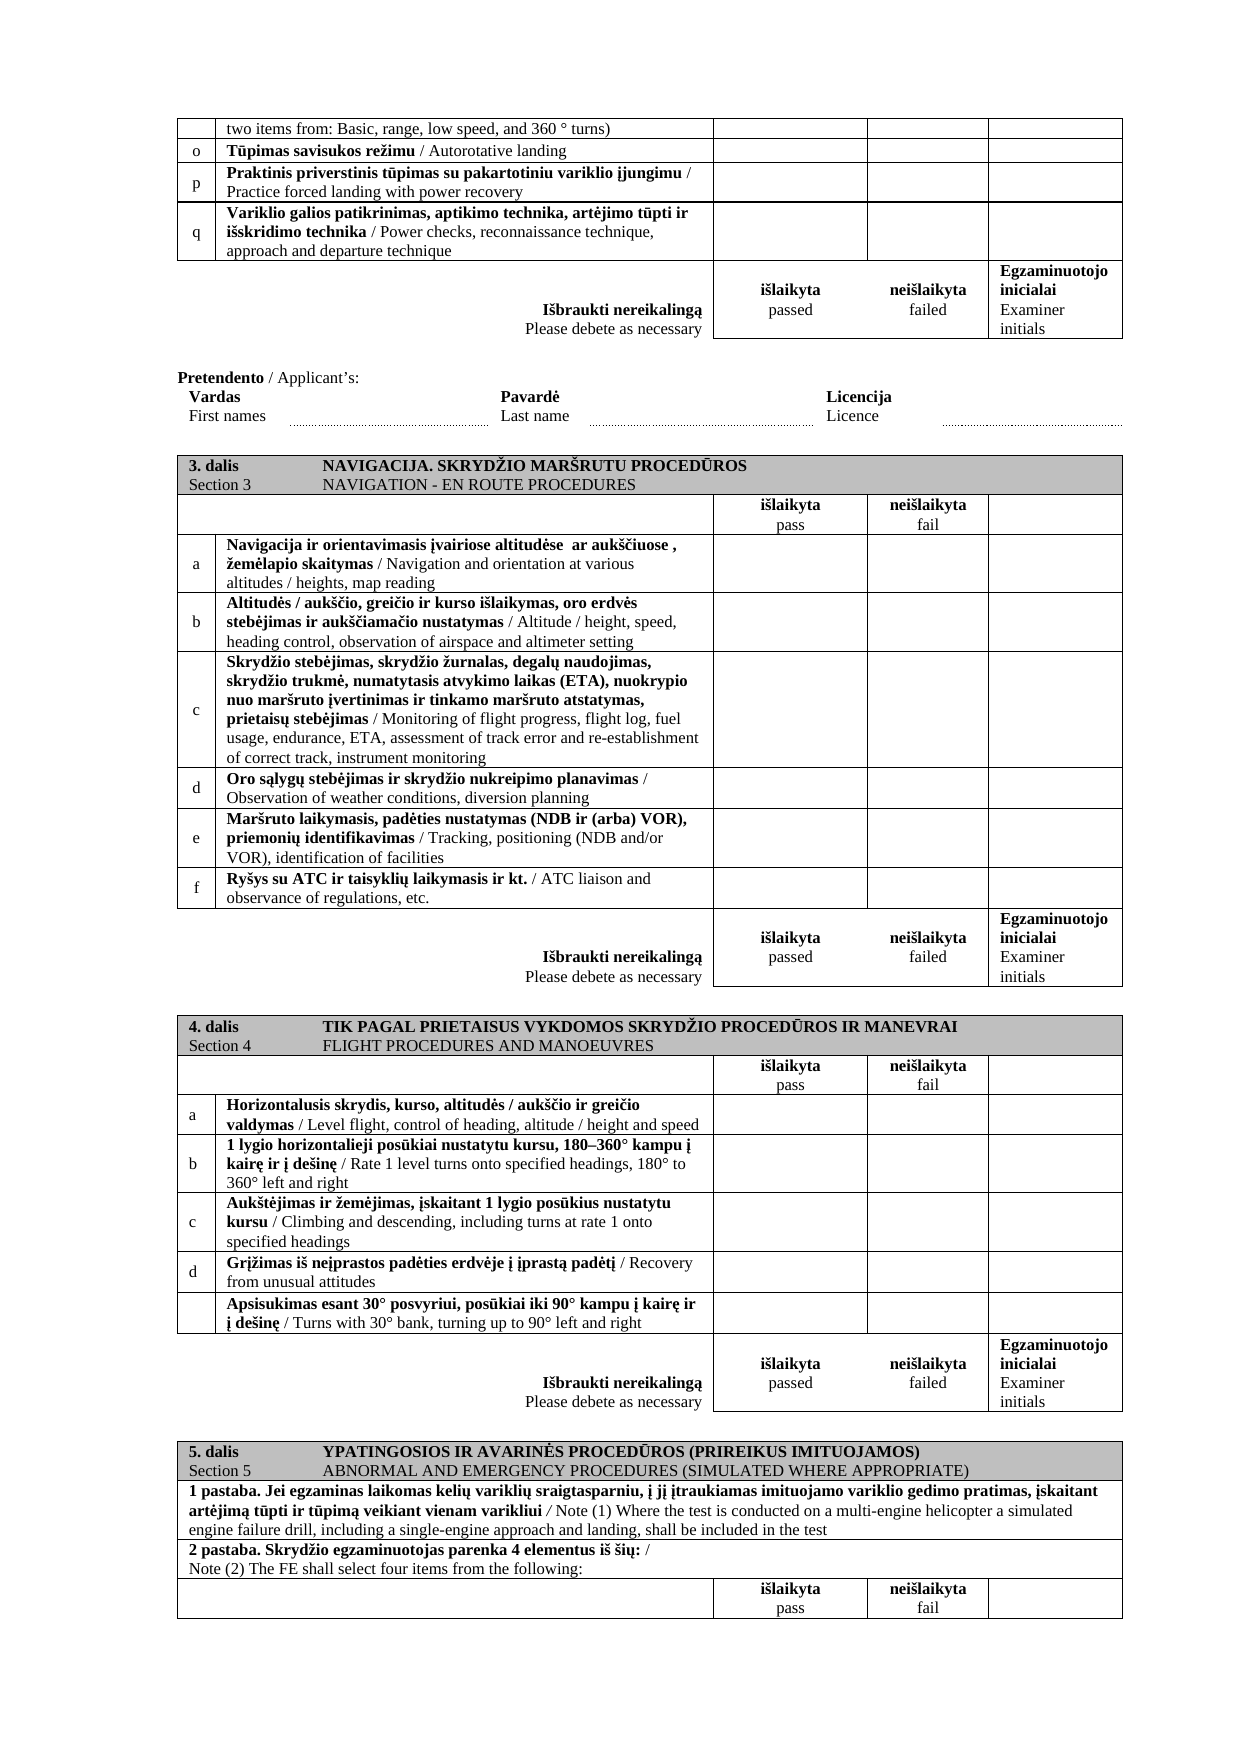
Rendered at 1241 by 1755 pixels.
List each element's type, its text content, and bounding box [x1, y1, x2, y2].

table_cell Variklio galios patikrinimas, aptikimo technika, artėjimo tūpti ir išskridimo technika / Power checks, reconnaissance technique, approach and departure technique [216, 203, 713, 260]
table_cell 1 lygio horizontalieji posūkiai nustatytu kursu, 180–360° kampu į kairę ir į dešinę / Rate 1 level turns onto specified headings, 180° to 360° left and right [216, 1135, 713, 1192]
table_cell [178, 495, 215, 533]
table_cell Grįžimas iš neįprastos padėties erdvėje į įprastą padėtį / Recovery from unusual attitudes [216, 1252, 713, 1292]
table_cell two items from: Basic, range, low speed, and 360 ° turns) [216, 119, 713, 138]
table_cell Praktinis priverstinis tūpimas su pakartotiniu variklio įjungimu / Practice forced landing with power recovery [216, 163, 713, 201]
table_cell [989, 203, 1122, 260]
table_cell d [178, 768, 215, 808]
table_cell f [178, 868, 215, 908]
table_cell Tūpimas savisukos režimu / Autorotative landing [216, 139, 713, 162]
table_cell 1 pastaba. Jei egzaminas laikomas kelių variklių sraigtasparniu, į jį įtraukiamas imituojamo variklio gedimo pratimas, įskaitant artėjimą tūpti ir tūpimą veikiant vienam varikliui / Note (1) Where the test is conducted on a multi-engine helicopter a simulated engine failure drill, including a single-engine approach and landing, shall be included in the test [178, 1481, 1122, 1539]
table_cell [868, 652, 988, 767]
table_cell [178, 119, 215, 138]
table_cell [714, 1293, 867, 1333]
table_cell Horizontalusis skrydis, kurso, altitudės / aukščio ir greičio valdymas / Level flight, control of heading, altitude / height and speed [216, 1095, 713, 1133]
table_cell [989, 535, 1122, 592]
table_header 5. dalis Section 5 [178, 1442, 301, 1480]
table_cell [714, 1193, 867, 1251]
table_cell b [178, 593, 215, 651]
table_cell a [178, 1095, 215, 1133]
table_cell Navigacija ir orientavimasis įvairiose altitudėse ar aukščiuose , žemėlapio skaitymas / Navigation and orientation at various altitudes / heights, map reading [216, 535, 713, 592]
table_cell [714, 868, 867, 908]
table_cell c [178, 652, 215, 767]
table_cell [989, 139, 1122, 162]
table_cell Maršruto laikymasis, padėties nustatymas (NDB ir (arba) VOR), priemonių identifikavimas / Tracking, positioning (NDB and/or VOR), identification of facilities [216, 809, 713, 867]
table_header [290, 387, 489, 425]
table_cell [714, 535, 867, 592]
table_cell [868, 1193, 988, 1251]
table_header [590, 387, 815, 425]
table_cell c [178, 1193, 215, 1251]
table_cell išlaikyta pass [714, 1579, 867, 1617]
table_cell d [178, 1252, 215, 1292]
table_cell Altitudės / aukščio, greičio ir kurso išlaikymas, oro erdvės stebėjimas ir aukščiamačio nustatymas / Altitude / height, speed, heading control, observation of airspace and altimeter setting [216, 593, 713, 651]
table_cell Oro sąlygų stebėjimas ir skrydžio nukreipimo planavimas / Observation of weather conditions, diversion planning [216, 768, 713, 808]
table_cell [714, 652, 867, 767]
table_cell [868, 593, 988, 651]
table_cell Išbraukti nereikalingą Please debete as necessary [177, 261, 713, 338]
table_cell [868, 119, 988, 138]
table_cell Egzaminuotojo inicialai Examiner initials [989, 909, 1122, 986]
table_cell [868, 139, 988, 162]
table_cell [989, 163, 1122, 201]
table_cell a [178, 535, 215, 592]
table_cell neišlaikyta fail [868, 1579, 988, 1617]
table_cell [868, 868, 988, 908]
table_cell [714, 768, 867, 808]
table_cell [714, 1252, 867, 1292]
table_cell [215, 495, 713, 533]
table_cell [989, 809, 1122, 867]
table_cell [714, 163, 867, 201]
table_cell [714, 139, 867, 162]
table_cell [868, 768, 988, 808]
table_cell Egzaminuotojo inicialai Examiner initials [989, 261, 1122, 338]
table_cell [989, 119, 1122, 138]
table_cell neišlaikyta failed [868, 1334, 988, 1411]
table_cell Ryšys su ATC ir taisyklių laikymasis ir kt. / ATC liaison and observance of regulations, etc. [216, 868, 713, 908]
table_cell [989, 1252, 1122, 1292]
table_cell [714, 593, 867, 651]
table_cell Aukštėjimas ir žemėjimas, įskaitant 1 lygio posūkius nustatytu kursu / Climbing and descending, including turns at rate 1 onto specified headings [216, 1193, 713, 1251]
table_cell [989, 652, 1122, 767]
table_cell išlaikyta passed [714, 261, 867, 338]
table_cell [868, 1293, 988, 1333]
table_cell q [178, 203, 215, 260]
table_cell [868, 535, 988, 592]
table_cell [989, 1293, 1122, 1333]
table_cell [989, 1193, 1122, 1251]
table_cell [868, 809, 988, 867]
table_cell [714, 1135, 867, 1192]
table_cell [989, 1095, 1122, 1133]
table_cell neišlaikyta failed [868, 909, 988, 986]
table_cell [215, 1579, 713, 1617]
table_cell [714, 203, 867, 260]
table_cell [714, 1095, 867, 1133]
table_cell [989, 1056, 1122, 1094]
table_header Pavardė Last name [489, 387, 590, 425]
table_cell [868, 163, 988, 201]
table_cell neišlaikyta fail [868, 495, 988, 533]
table_header 4. dalis Section 4 [178, 1016, 301, 1055]
table_cell [868, 1252, 988, 1292]
table_cell [178, 1579, 215, 1617]
table_cell [868, 203, 988, 260]
table_header 3. dalis Section 3 [178, 456, 301, 494]
table_cell išlaikyta passed [714, 909, 867, 986]
table_cell Išbraukti nereikalingą Please debete as necessary [177, 1334, 713, 1411]
table_cell Išbraukti nereikalingą Please debete as necessary [177, 909, 713, 986]
table_cell [989, 768, 1122, 808]
table_cell [178, 1056, 215, 1094]
table_cell [989, 593, 1122, 651]
table_cell [714, 809, 867, 867]
table_cell o [178, 139, 215, 162]
table_cell [868, 1135, 988, 1192]
table_cell [989, 495, 1122, 533]
table_cell išlaikyta pass [714, 495, 867, 533]
table_header NAVIGACIJA. SKRYDŽIO MARŠRUTU PROCEDŪROS NAVIGATION - EN ROUTE PROCEDURES [301, 456, 1122, 494]
table_cell b [178, 1135, 215, 1192]
table_cell neišlaikyta fail [868, 1056, 988, 1094]
table_header Licencija Licence [815, 387, 943, 425]
table_cell p [178, 163, 215, 201]
table_header Vardas First names [177, 387, 290, 425]
table_cell [989, 868, 1122, 908]
table_cell išlaikyta passed [714, 1334, 867, 1411]
table_header [943, 387, 1122, 425]
table_cell [714, 119, 867, 138]
table_cell e [178, 809, 215, 867]
table_cell [989, 1579, 1122, 1617]
table_cell Apsisukimas esant 30° posvyriui, posūkiai iki 90° kampu į kairę ir į dešinę / Turns with 30° bank, turning up to 90° left and right [216, 1293, 713, 1333]
table_cell [178, 1293, 215, 1333]
table_cell Egzaminuotojo inicialai Examiner initials [989, 1334, 1122, 1411]
table_cell [215, 1056, 713, 1094]
table_cell išlaikyta pass [714, 1056, 867, 1094]
table_cell Skrydžio stebėjimas, skrydžio žurnalas, degalų naudojimas, skrydžio trukmė, numatytasis atvykimo laikas (ETA), nuokrypio nuo maršruto įvertinimas ir tinkamo maršruto atstatymas, prietaisų stebėjimas / Monitoring of flight progress, flight log, fuel usage, endurance, ETA, assessment of track error and re-establishment of correct track, instrument monitoring [216, 652, 713, 767]
text Pretendento / Applicant’s: [177, 367, 1122, 387]
table_cell [989, 1135, 1122, 1192]
table_header TIK PAGAL PRIETAISUS VYKDOMOS SKRYDŽIO PROCEDŪROS IR MANEVRAI FLIGHT PROCEDURES AND MANOEUVRES [301, 1016, 1122, 1055]
table_cell [868, 1095, 988, 1133]
table_cell neišlaikyta failed [868, 261, 988, 338]
table_cell 2 pastaba. Skrydžio egzaminuotojas parenka 4 elementus iš šių: / Note (2) The FE shall select four items from the following: [178, 1540, 1122, 1578]
table_header YPATINGOSIOS IR AVARINĖS PROCEDŪROS (PRIREIKUS IMITUOJAMOS) ABNORMAL AND EMERGENCY PROCEDURES (SIMULATED WHERE APPROPRIATE) [301, 1442, 1122, 1480]
